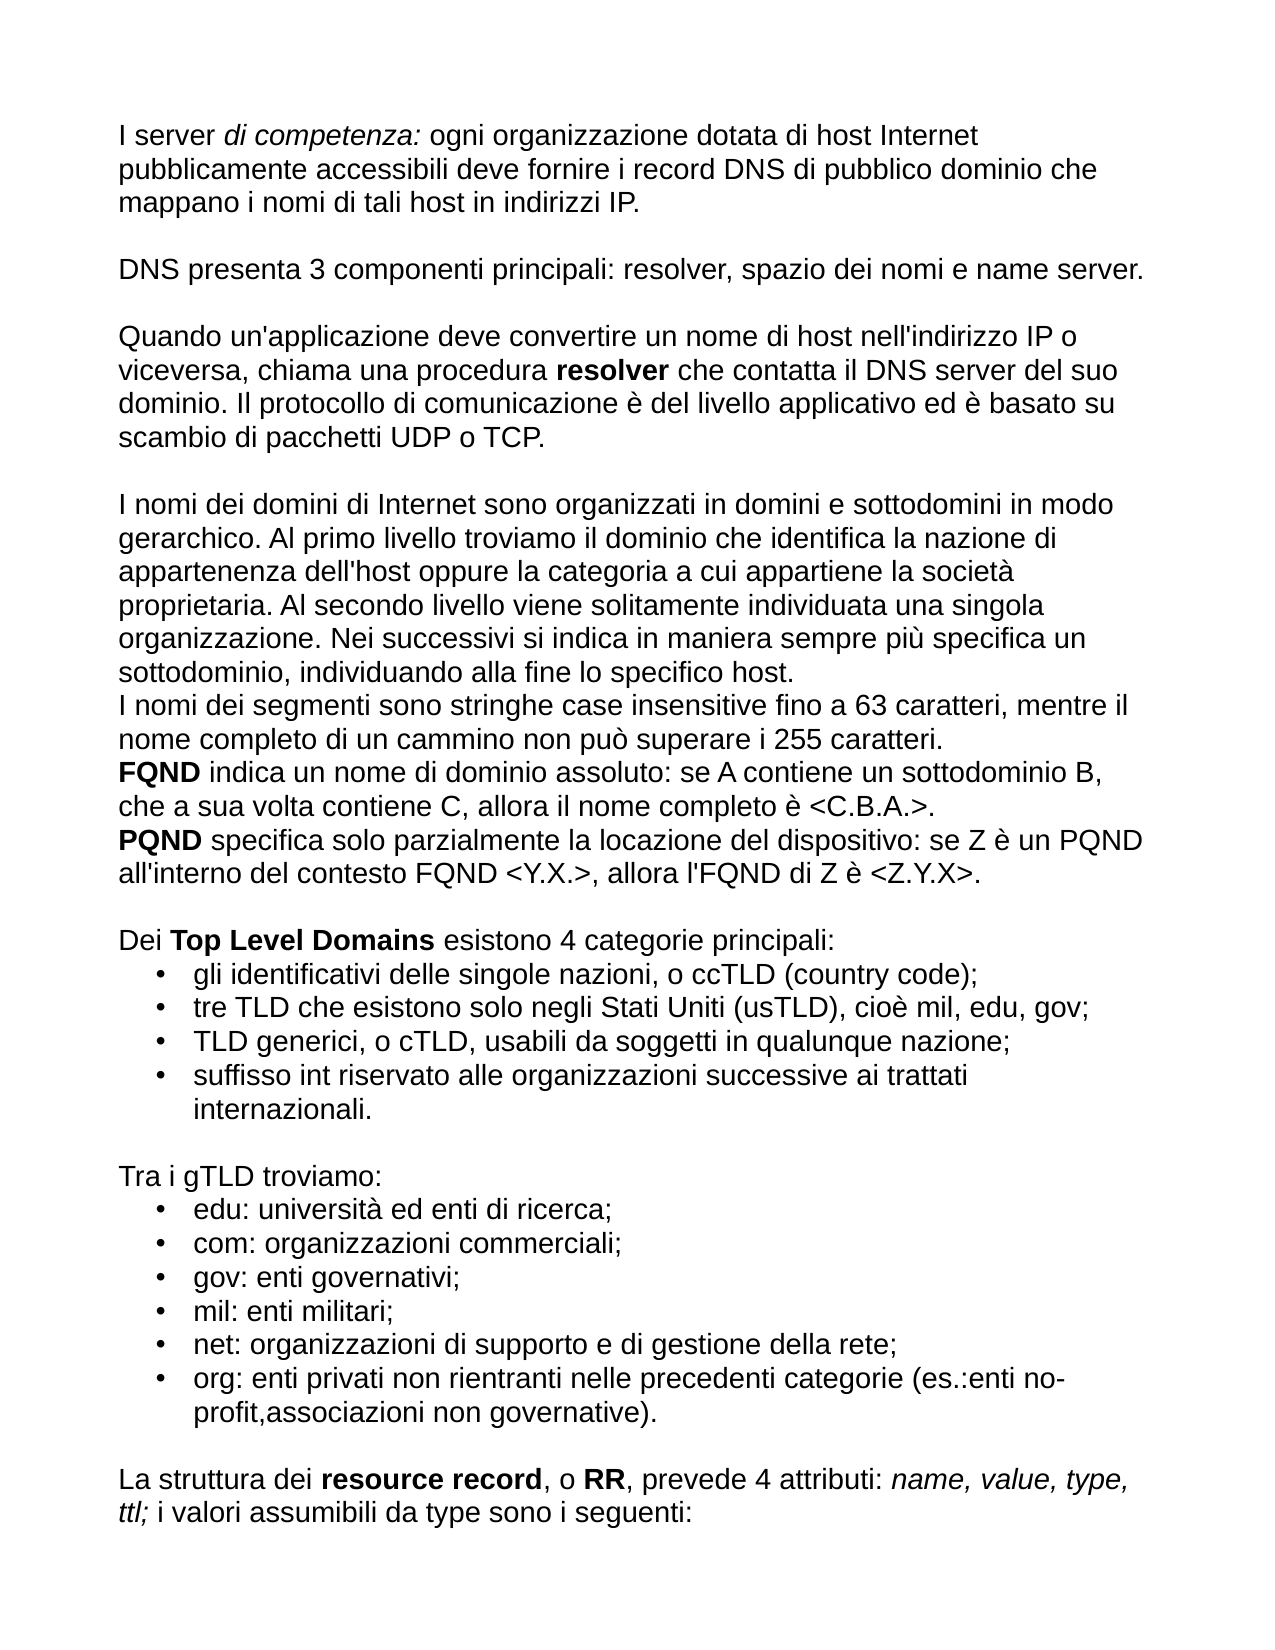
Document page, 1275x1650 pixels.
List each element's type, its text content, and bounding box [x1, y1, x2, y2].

list tre TLD che esistono solo negli Stati Uniti (usTLD), cioè mil, edu, gov; [156, 990, 1157, 1024]
list net: organizzazioni di supporto e di gestione della rete; [156, 1327, 1157, 1361]
list edu: università ed enti di ricerca; [156, 1192, 1157, 1226]
list gov: enti governativi; [156, 1260, 1157, 1293]
text Dei Top Level Domains esistono 4 categorie principali: [118, 923, 1157, 957]
text FQND indica un nome di dominio assoluto: se A contiene un sottodominio B, che a sua volta contiene C, allora il nome completo è <C.B.A.>. [118, 755, 1157, 822]
list suffisso int riservato alle organizzazioni successive ai trattati internazionali. [156, 1058, 1157, 1125]
text Tra i gTLD troviamo: [118, 1159, 1157, 1192]
list mil: enti militari; [156, 1293, 1157, 1327]
list com: organizzazioni commerciali; [156, 1226, 1157, 1260]
text I nomi dei domini di Internet sono organizzati in domini e sottodomini in modo gerarchico. Al primo livello troviamo il dominio che identifica la nazione di appartenenza dell'host oppure la categoria a cui appartiene la società proprietaria. Al secondo livello viene solitamente individuata una singola organizzazione. Nei successivi si indica in maniera sempre più specifica un sottodominio, individuando alla fine lo specifico host. [118, 487, 1157, 688]
text PQND specifica solo parzialmente la locazione del dispositivo: se Z è un PQND all'interno del contesto FQND <Y.X.>, allora l'FQND di Z è <Z.Y.X>. [118, 822, 1157, 889]
text Quando un'applicazione deve convertire un nome di host nell'indirizzo IP o viceversa, chiama una procedura resolver che contatta il DNS server del suo dominio. Il protocollo di comunicazione è del livello applicativo ed è basato su scambio di pacchetti UDP o TCP. [118, 319, 1157, 453]
text I nomi dei segmenti sono stringhe case insensitive fino a 63 caratteri, mentre il nome completo di un cammino non può superare i 255 caratteri. [118, 688, 1157, 755]
text I server di competenza: ogni organizzazione dotata di host Internet pubblicamente accessibili deve fornire i record DNS di pubblico dominio che mappano i nomi di tali host in indirizzi IP. [118, 118, 1157, 219]
text La struttura dei resource record, o RR, prevede 4 attributi: name, value, type, ttl; i valori assumibili da type sono i seguenti: [118, 1462, 1157, 1529]
list gli identificativi delle singole nazioni, o ccTLD (country code); [156, 957, 1157, 990]
list TLD generici, o cTLD, usabili da soggetti in qualunque nazione; [156, 1024, 1157, 1058]
list org: enti privati non rientranti nelle precedenti categorie (es.:enti no-profit,associazioni non governative). [156, 1361, 1157, 1428]
text DNS presenta 3 componenti principali: resolver, spazio dei nomi e name server. [118, 252, 1157, 286]
